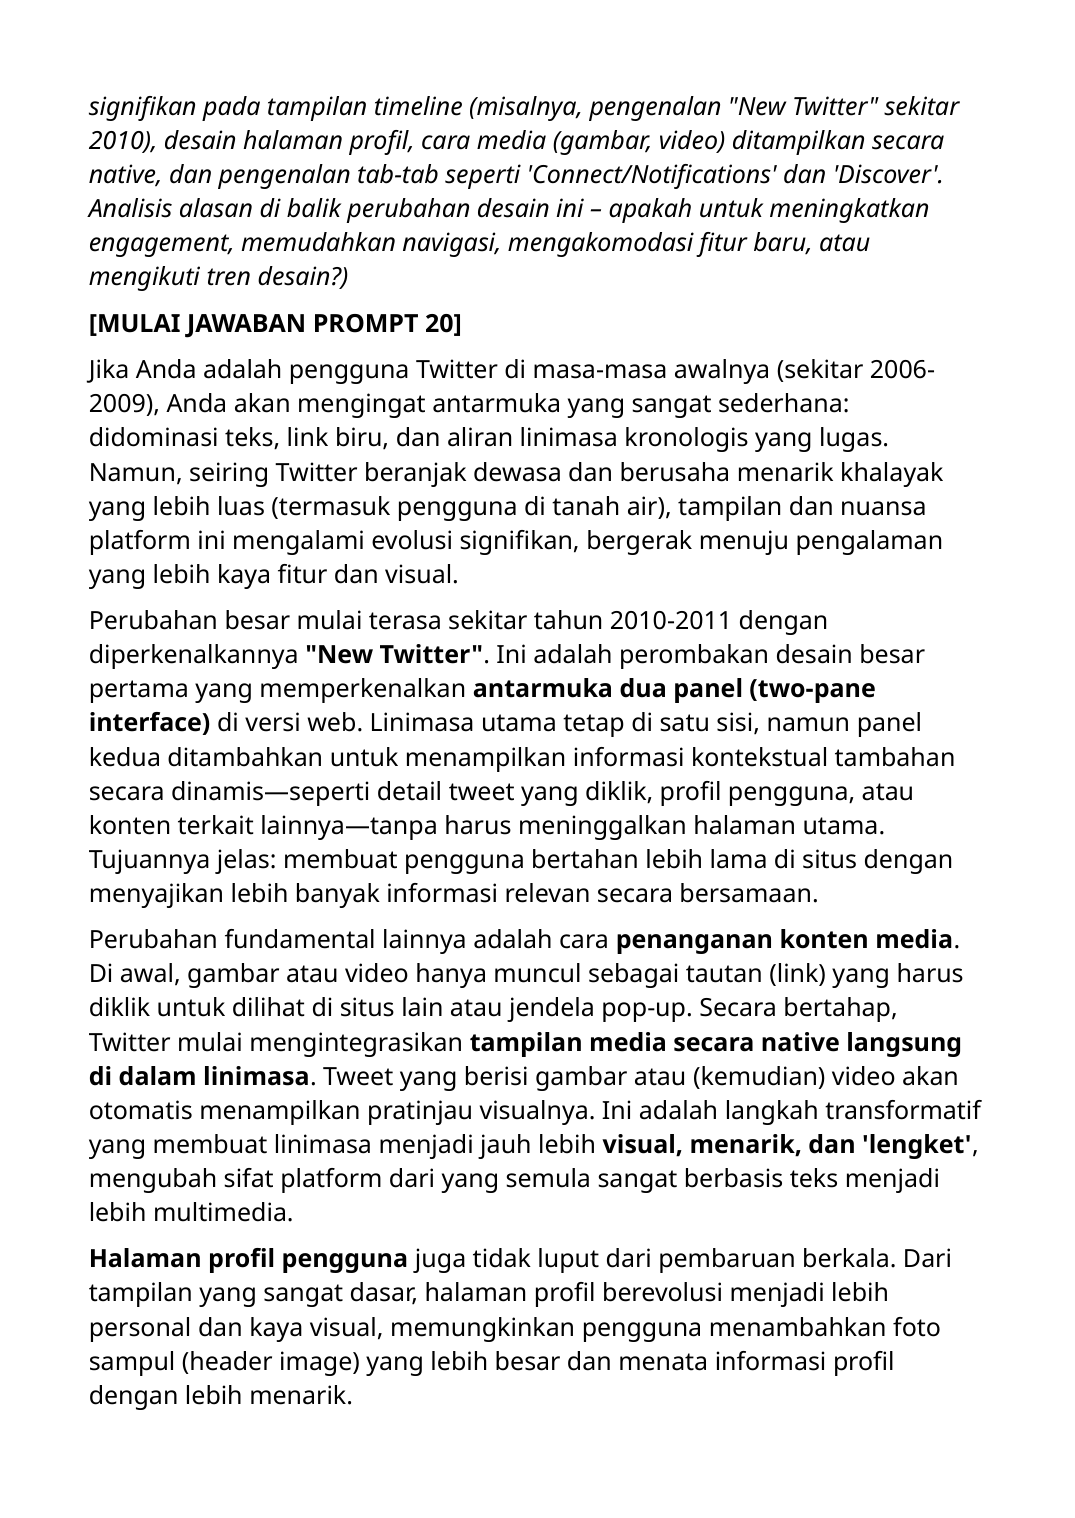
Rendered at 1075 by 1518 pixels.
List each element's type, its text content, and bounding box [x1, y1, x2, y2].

text Halaman profil pengguna juga tidak luput dari pembaruan berkala. Dari tampilan yang sangat dasar, halaman profil berevolusi menjadi lebih personal dan kaya visual, memungkinkan pengguna menambahkan foto sampul (header image) yang lebih besar dan menata informasi profil dengan lebih menarik. [88, 1241, 986, 1411]
text [MULAI JAWABAN PROMPT 20] [88, 305, 986, 339]
text signifikan pada tampilan timeline (misalnya, pengenalan "New Twitter" sekitar 2010), desain halaman profil, cara media (gambar, video) ditampilkan secara native, dan pengenalan tab-tab seperti 'Connect/Notifications' dan 'Discover'. Analisis alasan di balik perubahan desain ini – apakah untuk meningkatkan engagement, memudahkan navigasi, mengakomodasi fitur baru, atau mengikuti tren desain?) [88, 88, 986, 293]
text Perubahan fundamental lainnya adalah cara penanganan konten media. Di awal, gambar atau video hanya muncul sebagai tautan (link) yang harus diklik untuk dilihat di situs lain atau jendela pop-up. Secara bertahap, Twitter mulai mengintegrasikan tampilan media secara native langsung di dalam linimasa. Tweet yang berisi gambar atau (kemudian) video akan otomatis menampilkan pratinjau visualnya. Ini adalah langkah transformatif yang membuat linimasa menjadi jauh lebih visual, menarik, dan 'lengket', mengubah sifat platform dari yang semula sangat berbasis teks menjadi lebih multimedia. [88, 922, 986, 1228]
text Jika Anda adalah pengguna Twitter di masa-masa awalnya (sekitar 2006-2009), Anda akan mengingat antarmuka yang sangat sederhana: didominasi teks, link biru, dan aliran linimasa kronologis yang lugas. Namun, seiring Twitter beranjak dewasa dan berusaha menarik khalayak yang lebih luas (termasuk pengguna di tanah air), tampilan dan nuansa platform ini mengalami evolusi signifikan, bergerak menuju pengalaman yang lebih kaya fitur dan visual. [88, 352, 986, 590]
text Perubahan besar mulai terasa sekitar tahun 2010-2011 dengan diperkenalkannya "New Twitter". Ini adalah perombakan desain besar pertama yang memperkenalkan antarmuka dua panel (two-pane interface) di versi web. Linimasa utama tetap di satu sisi, namun panel kedua ditambahkan untuk menampilkan informasi kontekstual tambahan secara dinamis—seperti detail tweet yang diklik, profil pengguna, atau konten terkait lainnya—tanpa harus meninggalkan halaman utama. Tujuannya jelas: membuat pengguna bertahan lebih lama di situs dengan menyajikan lebih banyak informasi relevan secara bersamaan. [88, 603, 986, 909]
